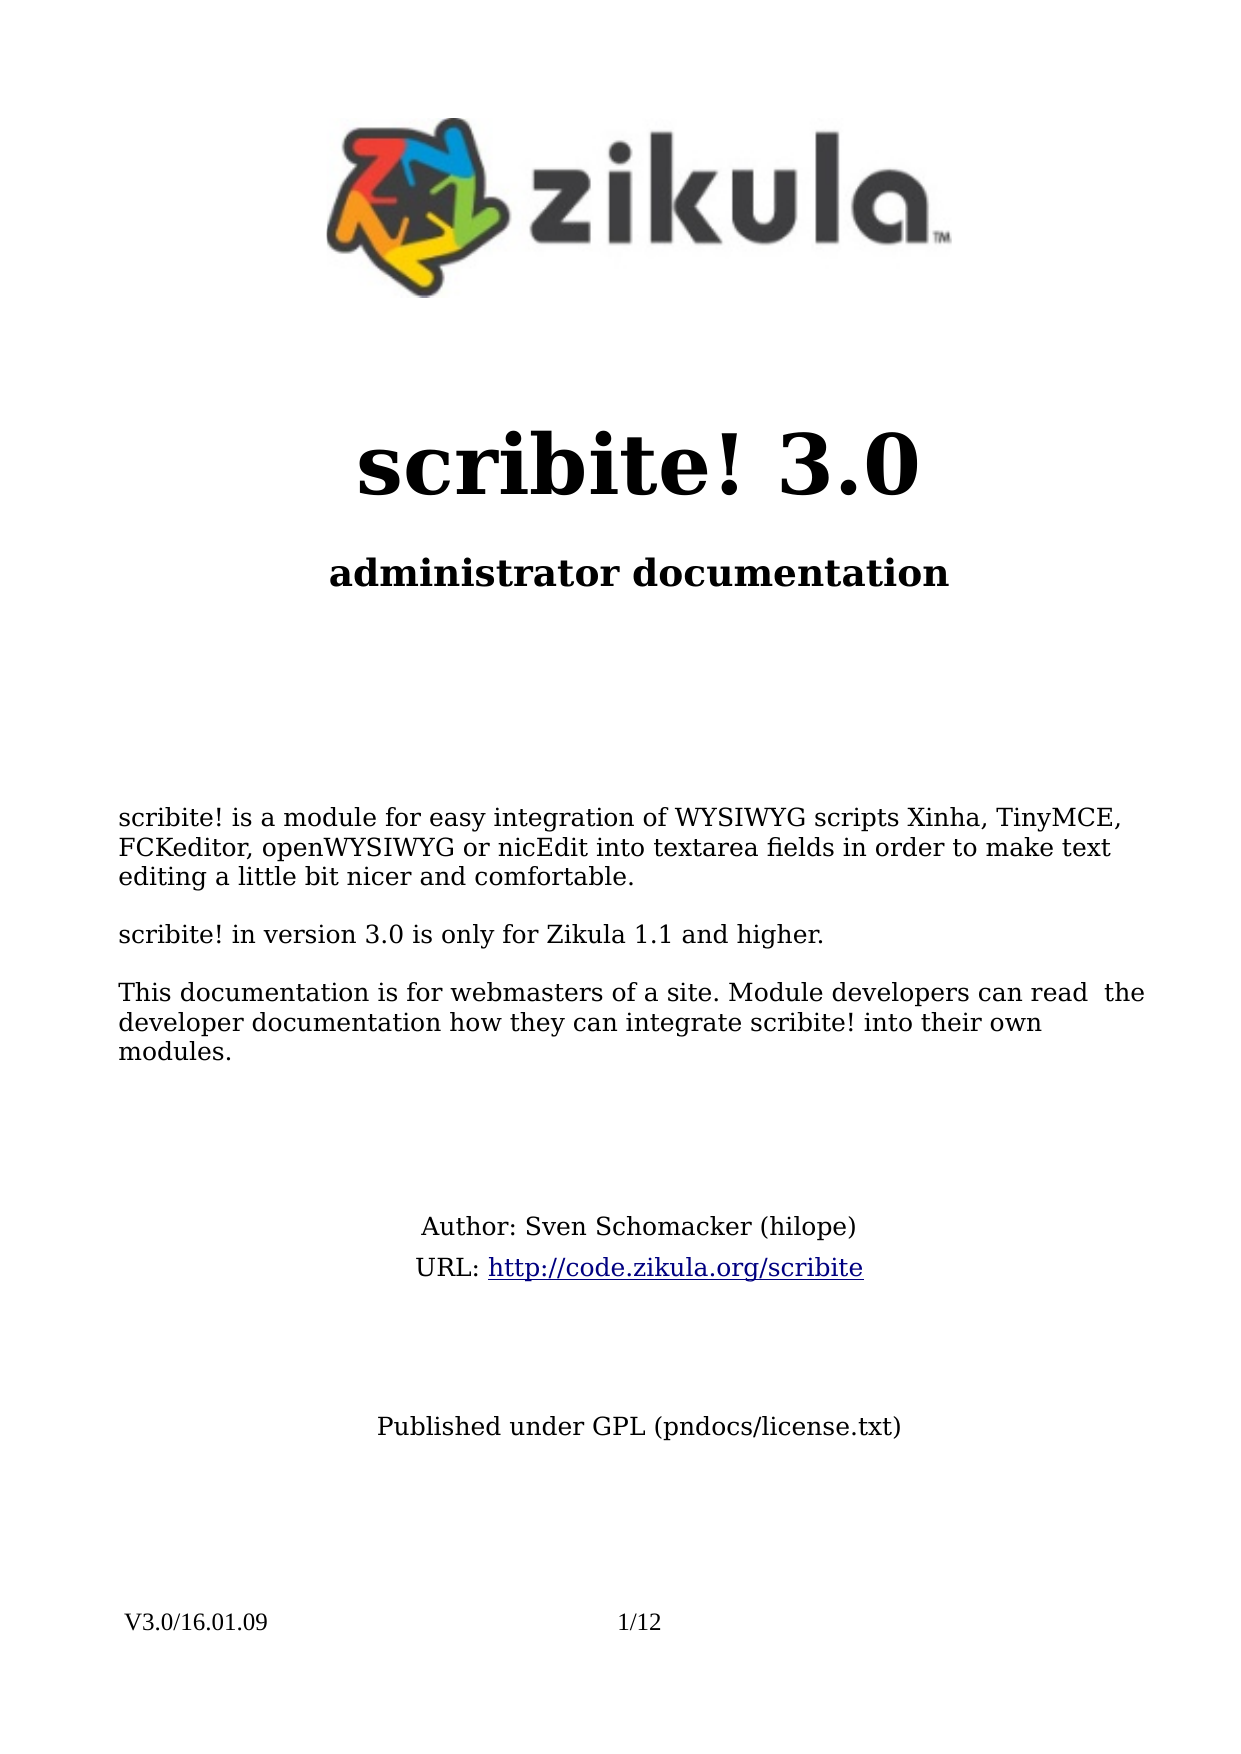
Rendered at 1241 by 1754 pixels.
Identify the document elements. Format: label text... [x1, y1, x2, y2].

text This documentation is for webmasters of a site. Module developers can read the developer documentation how they can integrate scribite! into their own modules. [118, 979, 1160, 1066]
text scribite! in version 3.0 is only for Zikula 1.1 and higher. [118, 920, 1160, 949]
text scribite! is a module for easy integration of WYSIWYG scripts Xinha, TinyMCE, FCKeditor, openWYSIWYG or nicEdit into textarea fields in order to make text editing a little bit nicer and comfortable. [118, 804, 1160, 891]
picture [326, 118, 952, 298]
text Author: Sven Schomacker (hilope) [118, 1212, 1160, 1241]
subtitle scribite! 3.0 [118, 416, 1160, 514]
text Published under GPL (pndocs/license.txt) [118, 1412, 1160, 1441]
subtitle administrator documentation [118, 551, 1160, 595]
text URL: http://code.zikula.org/scribite [118, 1254, 1160, 1283]
